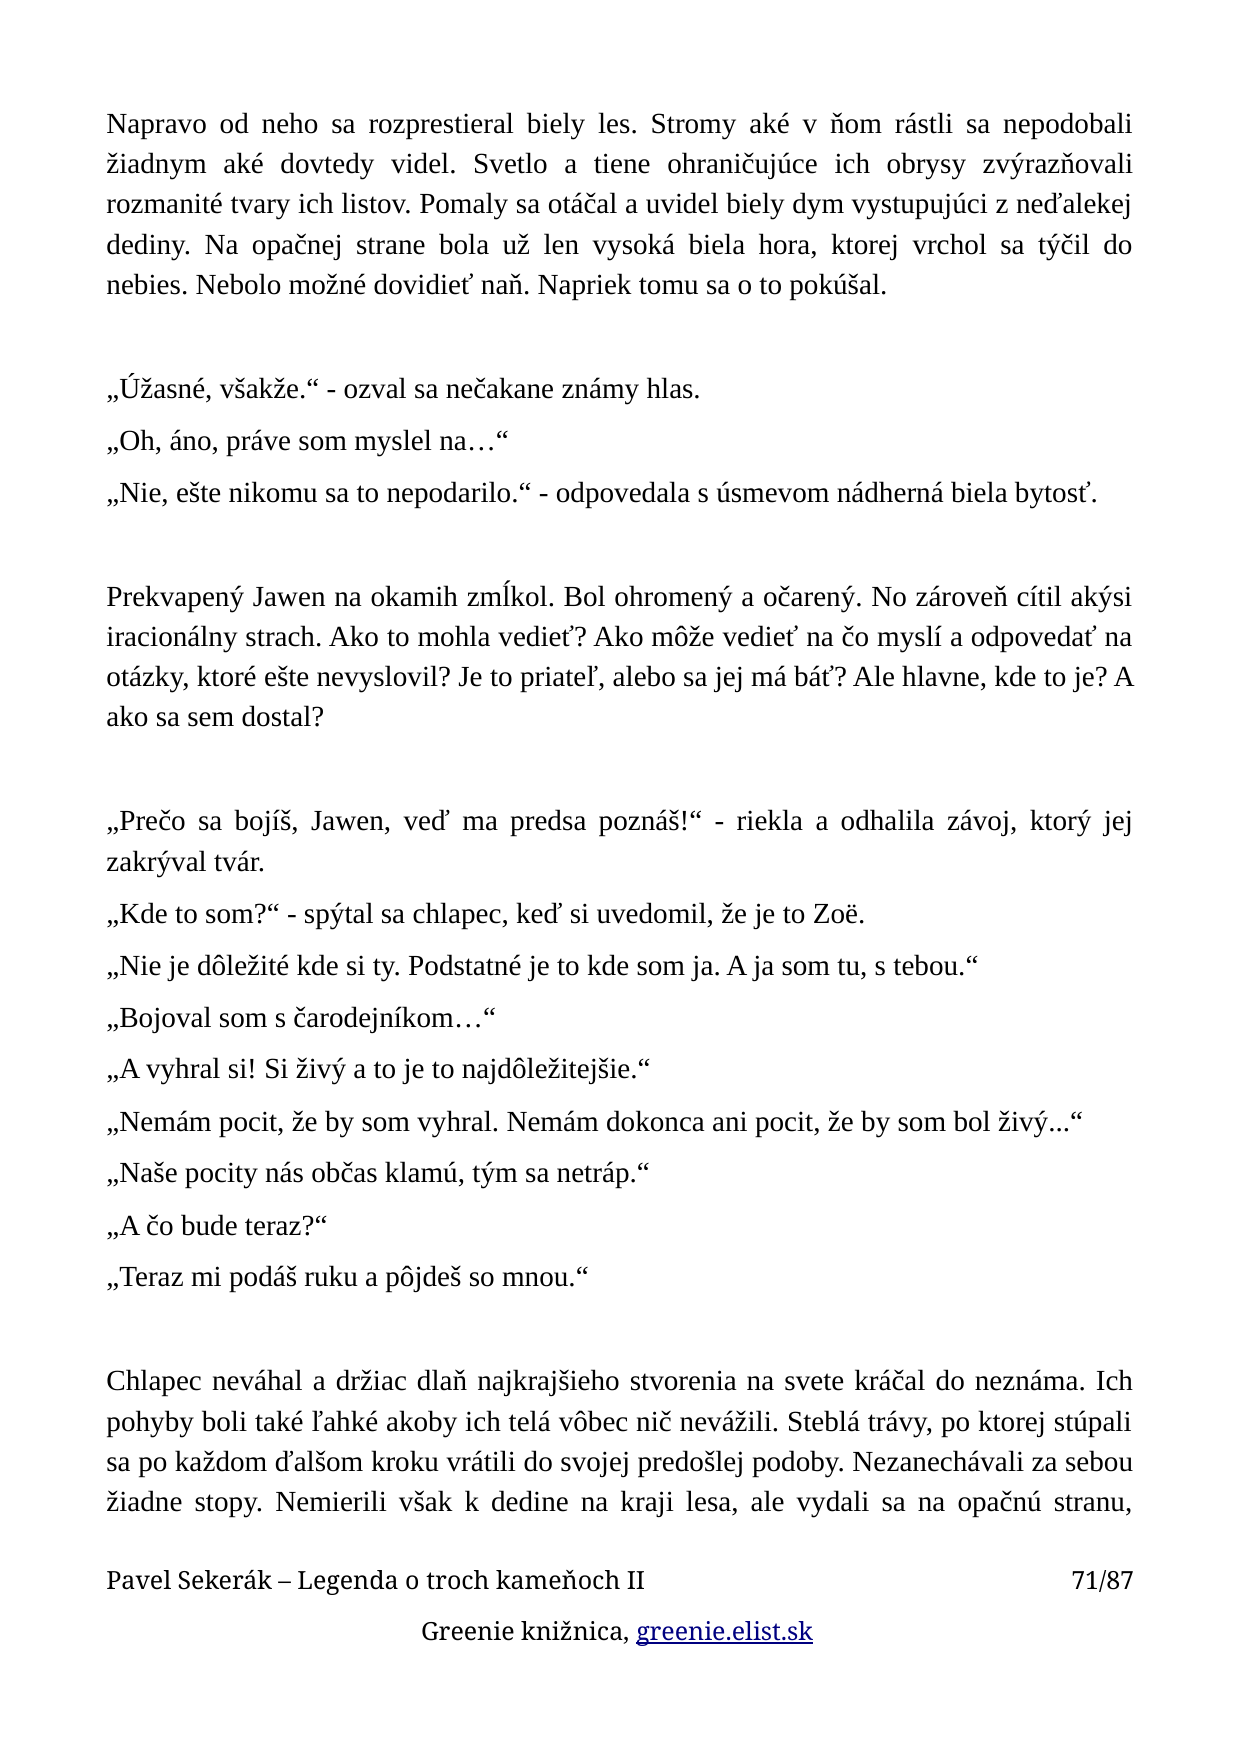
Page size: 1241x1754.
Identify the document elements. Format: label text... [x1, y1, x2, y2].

text „Nie, ešte nikomu sa to nepodarilo.“ - odpovedala s úsmevom nádherná biela bytosť. [106, 475, 1134, 508]
text „A čo bude teraz?“ [106, 1208, 1134, 1241]
text „Naše pocity nás občas klamú, tým sa netráp.“ [106, 1156, 1134, 1189]
text Prekvapený Jawen na okamih zmĺkol. Bol ohromený a očarený. No zároveň cítil akýsi iracionálny strach. Ako to mohla vedieť? Ako môže vedieť na čo myslí a odpovedať na otázky, ktoré ešte nevyslovil? Je to priateľ, alebo sa jej má báť? Ale hlavne, kde to je? A ako sa sem dostal? [106, 579, 1134, 733]
text Chlapec neváhal a držiac dlaň najkrajšieho stvorenia na svete kráčal do neznáma. Ich pohyby boli také ľahké akoby ich telá vôbec nič nevážili. Steblá trávy, po ktorej stúpali sa po každom ďalšom kroku vrátili do svojej predošlej podoby. Nezanechávali za sebou žiadne stopy. Nemierili však k dedine na kraji lesa, ale vydali sa na opačnú stranu, [106, 1363, 1134, 1518]
text „Teraz mi podáš ruku a pôjdeš so mnou.“ [106, 1259, 1134, 1293]
text „Nemám pocit, že by som vyhral. Nemám dokonca ani pocit, že by som bol živý...“ [106, 1104, 1134, 1137]
text „Prečo sa bojíš, Jawen, veď ma predsa poznáš!“ - riekla a odhalila závoj, ktorý jej zakrýval tvár. [106, 803, 1134, 877]
text „Bojoval som s čarodejníkom…“ [106, 1000, 1134, 1033]
text „Úžasné, všakže.“ - ozval sa nečakane známy hlas. [106, 371, 1134, 404]
text „A vyhral si! Si živý a to je to najdôležitejšie.“ [106, 1052, 1134, 1085]
text Napravo od neho sa rozprestieral biely les. Stromy aké v ňom rástli sa nepodobali žiadnym aké dovtedy videl. Svetlo a tiene ohraničujúce ich obrysy zvýrazňovali rozmanité tvary ich listov. Pomaly sa otáčal a uvidel biely dym vystupujúci z neďalekej dediny. Na opačnej strane bola už len vysoká biela hora, ktorej vrchol sa týčil do nebies. Nebolo možné dovidieť naň. Napriek tomu sa o to pokúšal. [106, 106, 1134, 301]
text „Oh, áno, práve som myslel na…“ [106, 423, 1134, 457]
text „Kde to som?“ - spýtal sa chlapec, keď si uvedomil, že je to Zoë. [106, 896, 1134, 929]
text „Nie je dôležité kde si ty. Podstatné je to kde som ja. A ja som tu, s tebou.“ [106, 948, 1134, 981]
